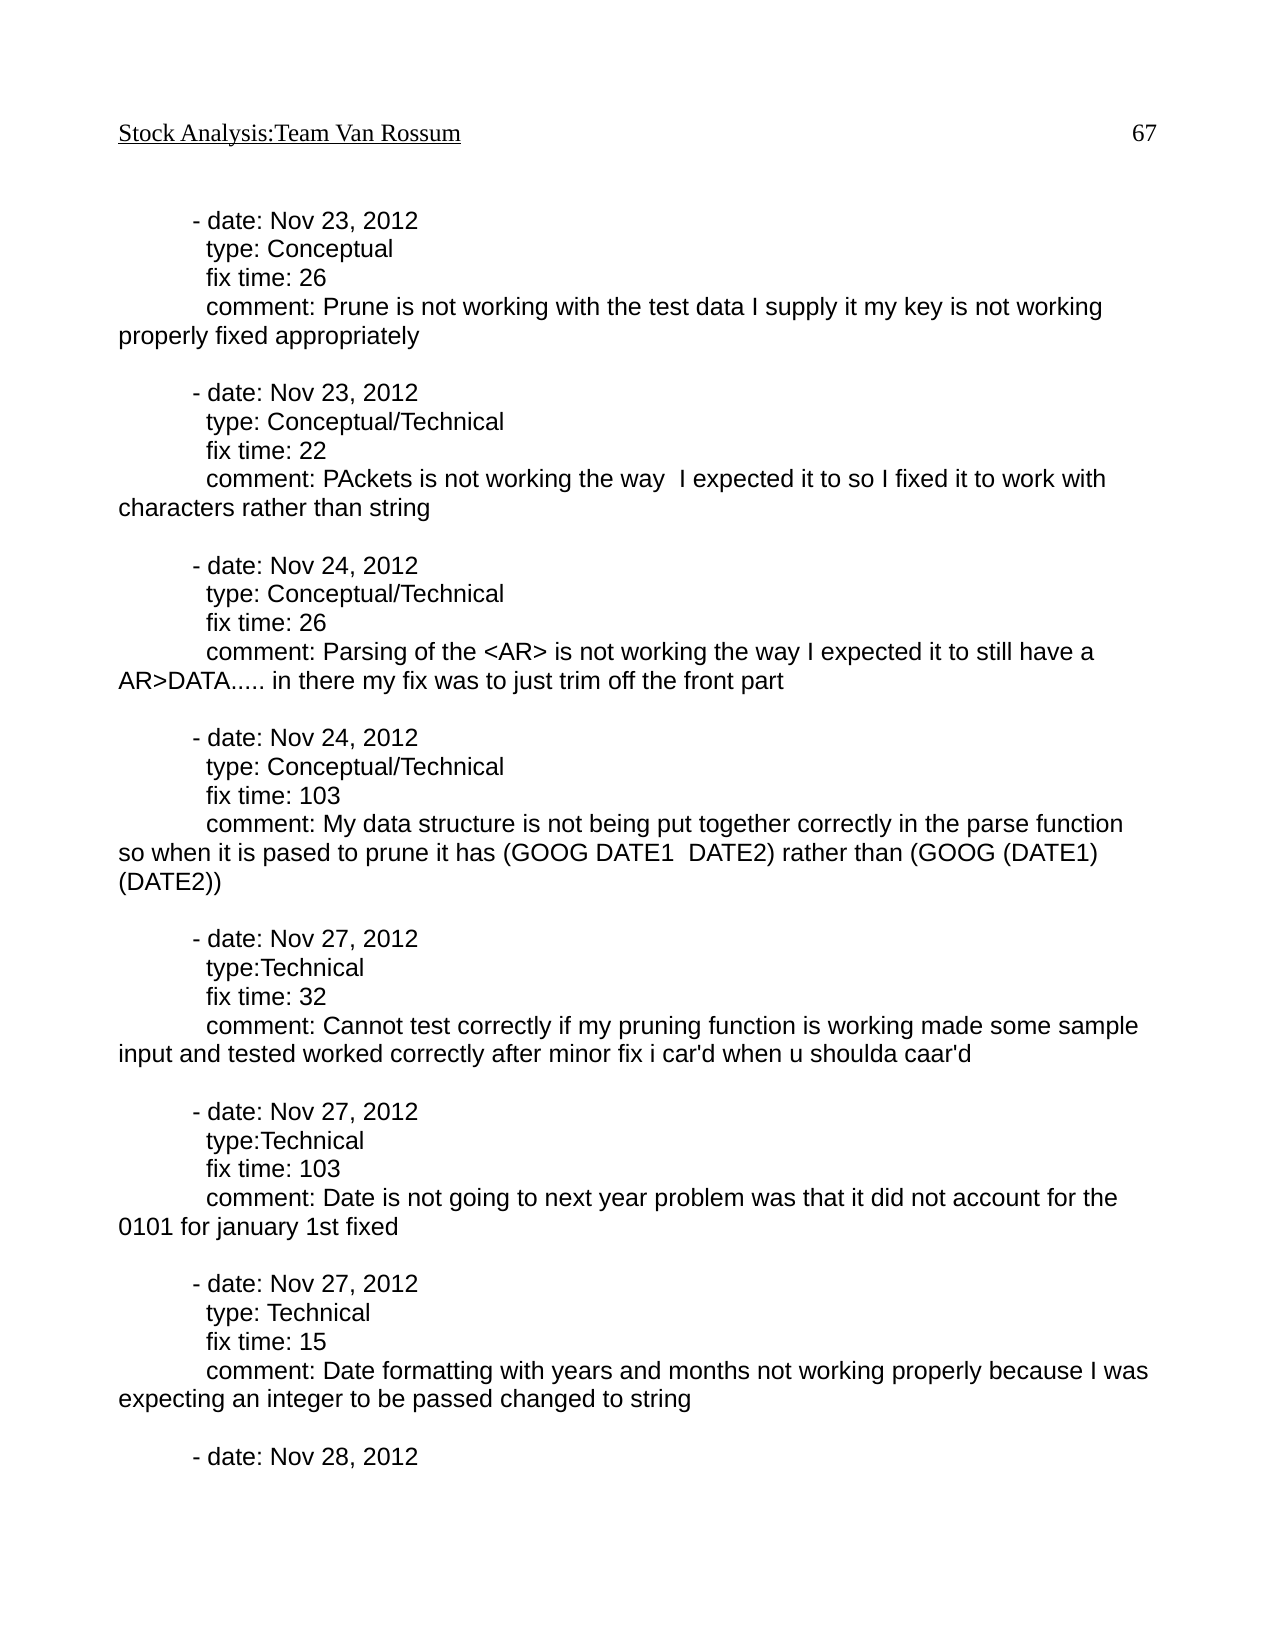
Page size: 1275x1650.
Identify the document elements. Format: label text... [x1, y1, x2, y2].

text comment: Date is not going to next year problem was that it did not account for the 0101 for january 1st fixed [118, 1183, 1157, 1241]
text comment: Cannot test correctly if my pruning function is working made some sample input and tested worked correctly after minor fix i car'd when u shoulda caar'd [118, 1011, 1157, 1068]
text fix time: 22 [118, 436, 1157, 464]
text type: Conceptual/Technical [118, 407, 1157, 436]
text type: Conceptual [118, 234, 1157, 263]
text type: Conceptual/Technical [118, 579, 1157, 608]
text fix time: 15 [118, 1327, 1157, 1356]
text type:Technical [118, 953, 1157, 982]
text - date: Nov 24, 2012 [118, 551, 1157, 579]
text - date: Nov 23, 2012 [118, 206, 1157, 234]
text comment: Date formatting with years and months not working properly because I was expecting an integer to be passed changed to string [118, 1356, 1157, 1413]
text type: Conceptual/Technical [118, 752, 1157, 781]
text fix time: 32 [118, 982, 1157, 1011]
text type: Technical [118, 1298, 1157, 1327]
text - date: Nov 27, 2012 [118, 1097, 1157, 1126]
text fix time: 103 [118, 1154, 1157, 1183]
text fix time: 26 [118, 263, 1157, 292]
text - date: Nov 28, 2012 [118, 1442, 1157, 1471]
text comment: Parsing of the <AR> is not working the way I expected it to still have a AR>DATA..... in there my fix was to just trim off the front part [118, 637, 1157, 694]
text type:Technical [118, 1126, 1157, 1154]
text comment: Prune is not working with the test data I supply it my key is not working properly fixed appropriately [118, 292, 1157, 349]
text comment: PAckets is not working the way I expected it to so I fixed it to work with characters rather than string [118, 464, 1157, 522]
text - date: Nov 27, 2012 [118, 1269, 1157, 1298]
text fix time: 26 [118, 608, 1157, 637]
text - date: Nov 24, 2012 [118, 723, 1157, 752]
text fix time: 103 [118, 781, 1157, 809]
text comment: My data structure is not being put together correctly in the parse function so when it is pased to prune it has (GOOG DATE1 DATE2) rather than (GOOG (DATE1) (DATE2)) [118, 809, 1157, 896]
text - date: Nov 23, 2012 [118, 378, 1157, 407]
text - date: Nov 27, 2012 [118, 924, 1157, 953]
